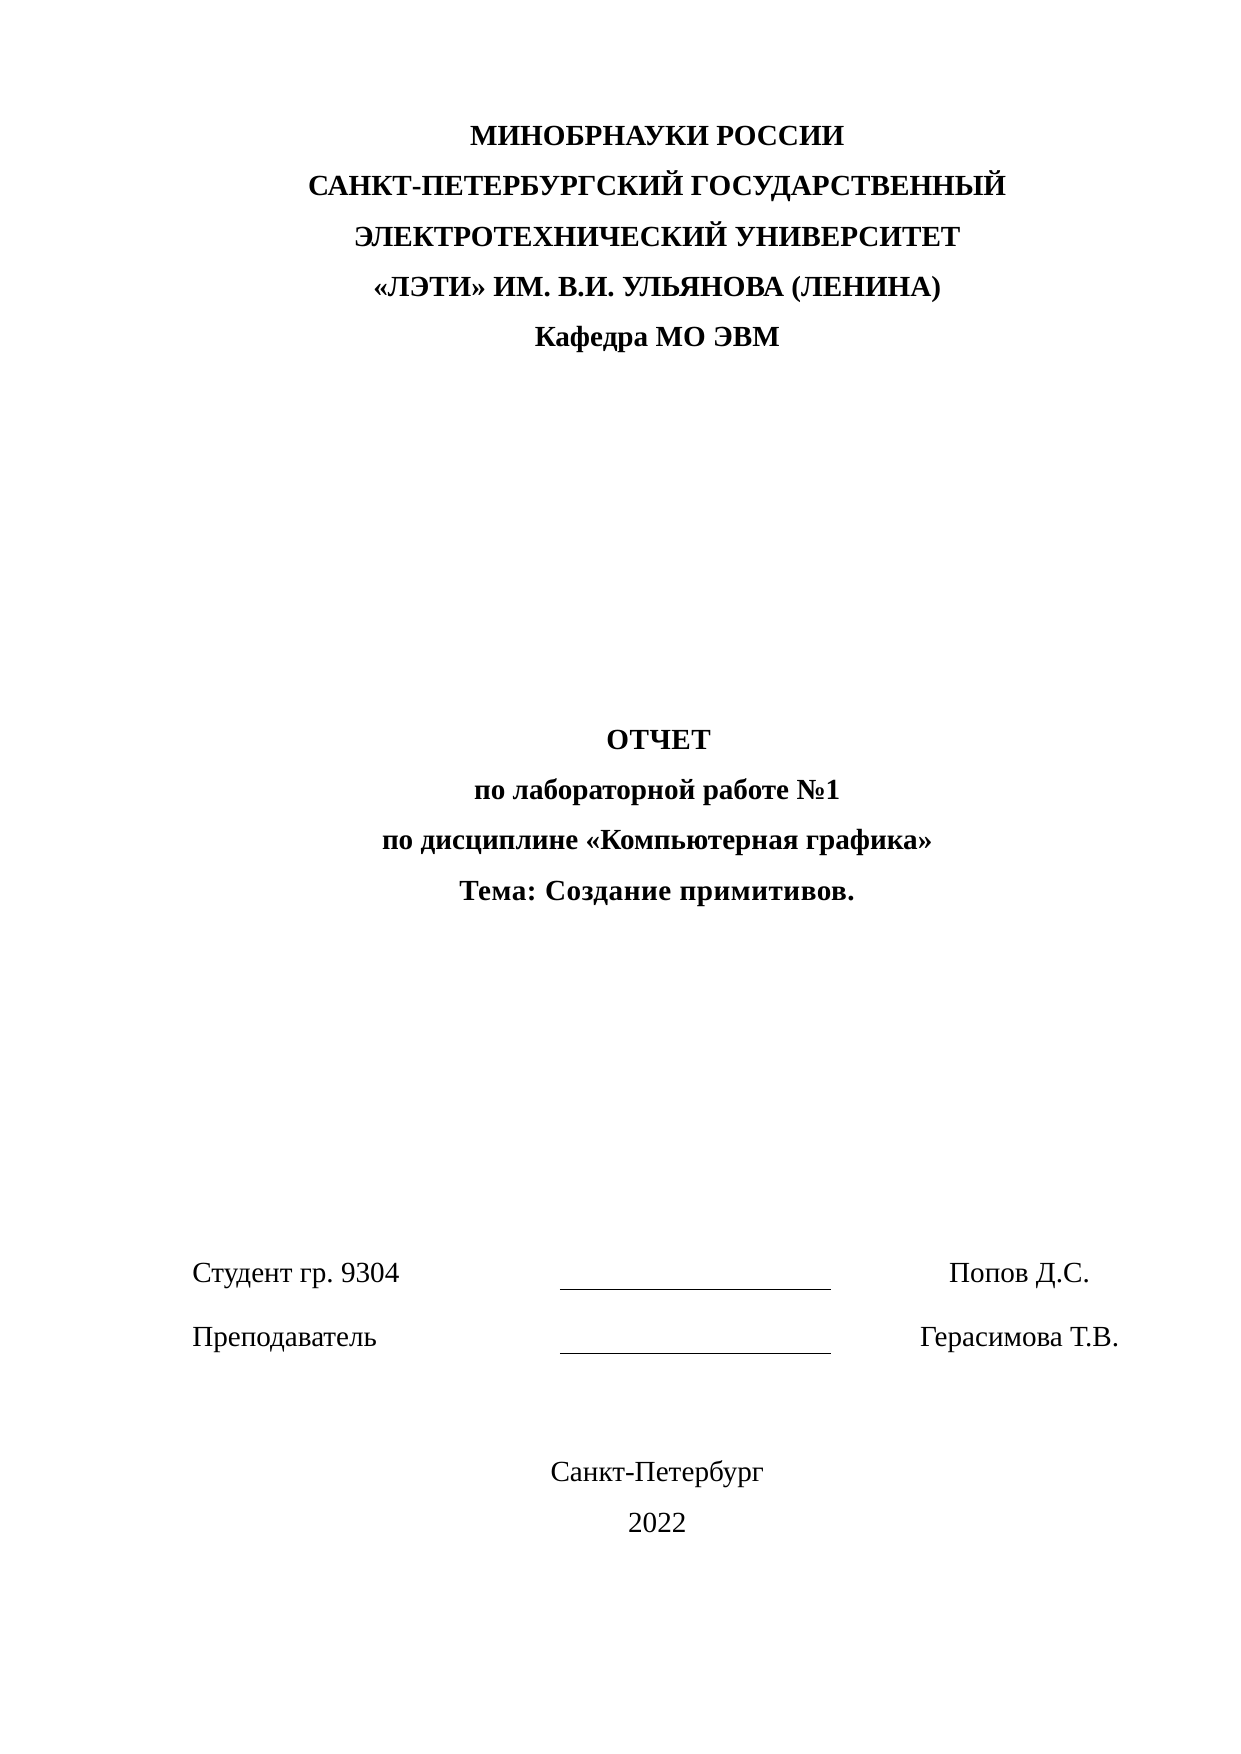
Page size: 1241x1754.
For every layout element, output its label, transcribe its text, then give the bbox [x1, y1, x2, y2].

text Тема: Создание примитивов. [118, 873, 1122, 906]
table_cell Преподаватель [107, 1289, 560, 1353]
text электротехнический университет [118, 219, 1122, 252]
text по дисциплине «Компьютерная графика» [118, 822, 1122, 856]
text Кафедра МО ЭВМ [118, 319, 1122, 353]
table_header Студент гр. 9304 [107, 1225, 560, 1289]
text «ЛЭТИ» им. В.И. Ульянова (Ленина) [118, 269, 1122, 303]
text 2022 [118, 1505, 1122, 1538]
table_cell Герасимова Т.В. [831, 1289, 1133, 1353]
text по лабораторной работе №1 [118, 772, 1122, 806]
text Санкт-Петербург [118, 1454, 1122, 1488]
table_header [560, 1225, 831, 1289]
text отчет [118, 722, 1122, 755]
table_cell [560, 1290, 831, 1353]
table_header Попов Д.С. [831, 1225, 1133, 1289]
text Санкт-Петербургский государственный [118, 168, 1122, 202]
text МИНОБРНАУКИ РОССИИ [118, 118, 1122, 152]
